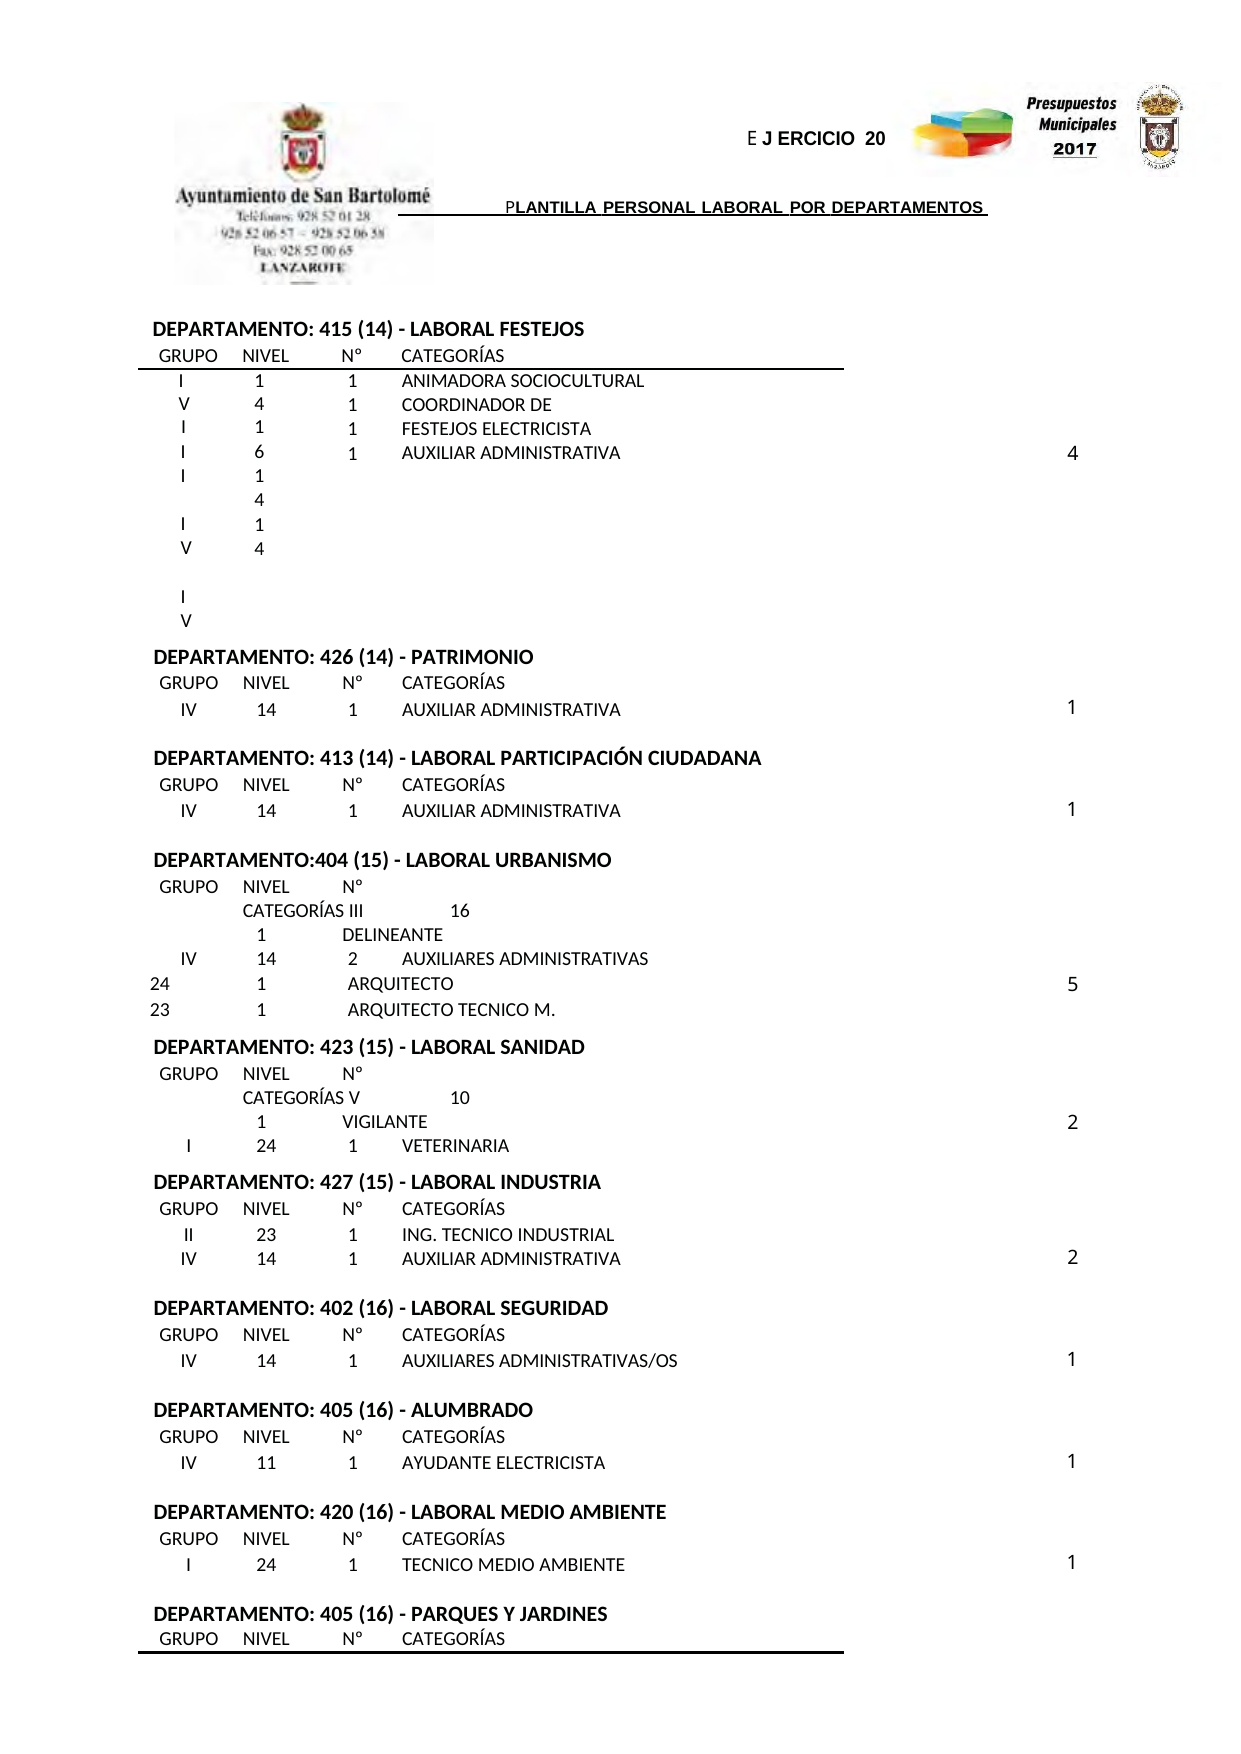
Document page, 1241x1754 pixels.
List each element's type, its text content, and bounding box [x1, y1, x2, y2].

table_cell DEPARTAMENTO: 405 (16) - PARQUES Y JARDINES GRUPO NIVEL Nº CATEGORÍAS [138, 1589, 844, 1651]
table_cell [844, 1589, 1109, 1651]
table_header 14 16 14 14 [215, 370, 300, 632]
text DEPARTAMENTO: 415 (14) - LABORAL FESTEJOS [152, 316, 1178, 342]
table_header 4 [844, 368, 1109, 632]
table_cell DEPARTAMENTO:404 (15) - LABORAL URBANISMO GRUPO NIVEL Nº CATEGORÍAS III 16 1 DELINEANTE IV 14 2 AUXILIARES ADMINISTRATIVAS 24 1 ARQUITECTO 23 1 ARQUITECTO TECNICO M. [138, 836, 844, 1022]
table_cell DEPARTAMENTO: 423 (15) - LABORAL SANIDAD GRUPO NIVEL Nº CATEGORÍAS V 10 1 VIGILANTE I 24 1 VETERINARIA [138, 1023, 844, 1157]
table_cell 2 [844, 1158, 1109, 1284]
table_cell DEPARTAMENTO: 426 (14) - PATRIMONIO GRUPO NIVEL Nº CATEGORÍAS IV 14 1 AUXILIAR ADMINISTRATIVA [138, 632, 844, 734]
table_cell DEPARTAMENTO: 402 (16) - LABORAL SEGURIDAD GRUPO NIVEL Nº CATEGORÍAS IV 14 1 AUXILIARES ADMINISTRATIVAS/OS [138, 1284, 844, 1385]
picture [174, 102, 434, 285]
table_cell 1 [844, 734, 1109, 836]
text E J ERCICIO 2017 [747, 124, 885, 151]
table_header 1 1 1 1 [300, 370, 368, 632]
table_cell 1 [844, 1487, 1109, 1589]
text GRUPO NIVEL Nº CATEGORÍAS [158, 343, 1178, 367]
text PLANTILLA PERSONAL LABORAL POR DEPARTAMENTOS [434, 195, 1178, 218]
table_cell DEPARTAMENTO: 405 (16) - ALUMBRADO GRUPO NIVEL Nº CATEGORÍAS IV 11 1 AYUDANTE ELECTRICISTA [138, 1385, 844, 1487]
table_cell 5 [844, 836, 1109, 1022]
table_cell DEPARTAMENTO: 420 (16) - LABORAL MEDIO AMBIENTE GRUPO NIVEL Nº CATEGORÍAS I 24 1 TECNICO MEDIO AMBIENTE [138, 1487, 844, 1589]
table_header IV III IV IV [138, 370, 215, 632]
table_cell DEPARTAMENTO: 427 (15) - LABORAL INDUSTRIA GRUPO NIVEL Nº CATEGORÍAS II 23 1 ING. TECNICO INDUSTRIAL IV 14 1 AUXILIAR ADMINISTRATIVA [138, 1158, 844, 1284]
table_cell 2 [844, 1023, 1109, 1157]
picture [885, 82, 1222, 177]
table_header ANIMADORA SOCIOCULTURAL COORDINADOR DE FESTEJOS ELECTRICISTA AUXILIAR ADMINISTRATIVA [368, 370, 844, 632]
table_cell 1 [844, 632, 1109, 734]
table_cell 1 [844, 1284, 1109, 1385]
table_cell 1 [844, 1385, 1109, 1487]
table_cell DEPARTAMENTO: 413 (14) - LABORAL PARTICIPACIÓN CIUDADANA GRUPO NIVEL Nº CATEGORÍAS IV 14 1 AUXILIAR ADMINISTRATIVA [138, 734, 844, 836]
